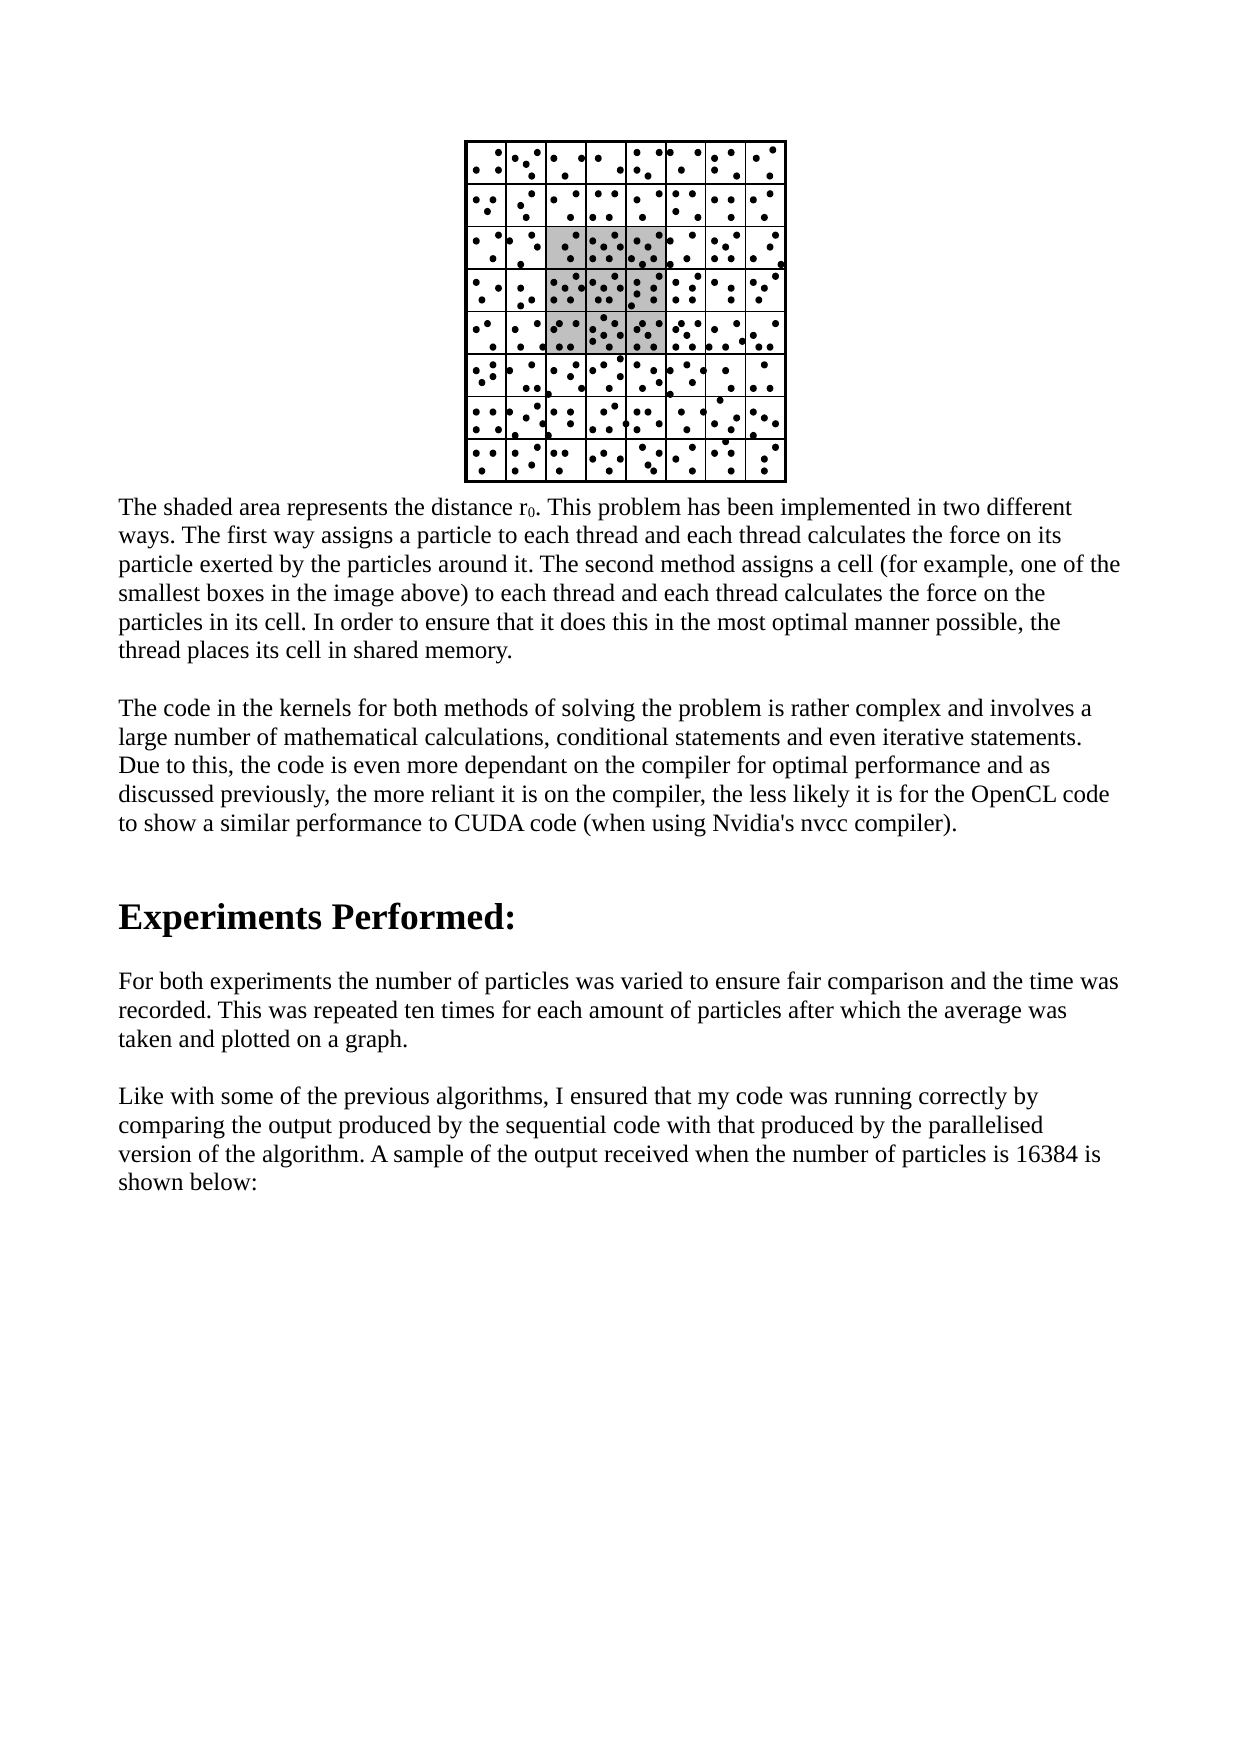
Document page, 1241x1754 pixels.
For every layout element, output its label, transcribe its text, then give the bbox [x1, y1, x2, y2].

text The code in the kernels for both methods of solving the problem is rather complex and involves a large number of mathematical calculations, conditional statements and even iterative statements. Due to this, the code is even more dependant on the compiler for optimal performance and as discussed previously, the more reliant it is on the compiler, the less likely it is for the OpenCL code to show a similar performance to CUDA code (when using Nvidia's nvcc compiler). [118, 693, 1122, 837]
text Experiments Performed: [118, 894, 1122, 937]
text For both experiments the number of particles was varied to ensure fair comparison and the time was recorded. This was repeated ten times for each amount of particles after which the average was taken and plotted on a graph. [118, 966, 1122, 1052]
text The shaded area represents the distance r0. This problem has been implemented in two different ways. The first way assigns a particle to each thread and each thread calculates the force on its particle exerted by the particles around it. The second method assigns a cell (for example, one of the smallest boxes in the image above) to each thread and each thread calculates the force on the particles in its cell. In order to ensure that it does this in the most optimal manner possible, the thread places its cell in shared memory. [118, 492, 1122, 664]
text Like with some of the previous algorithms, I ensured that my code was running correctly by comparing the output produced by the sequential code with that produced by the parallelised version of the algorithm. A sample of the output received when the number of particles is 16384 is shown below: [118, 1081, 1122, 1196]
